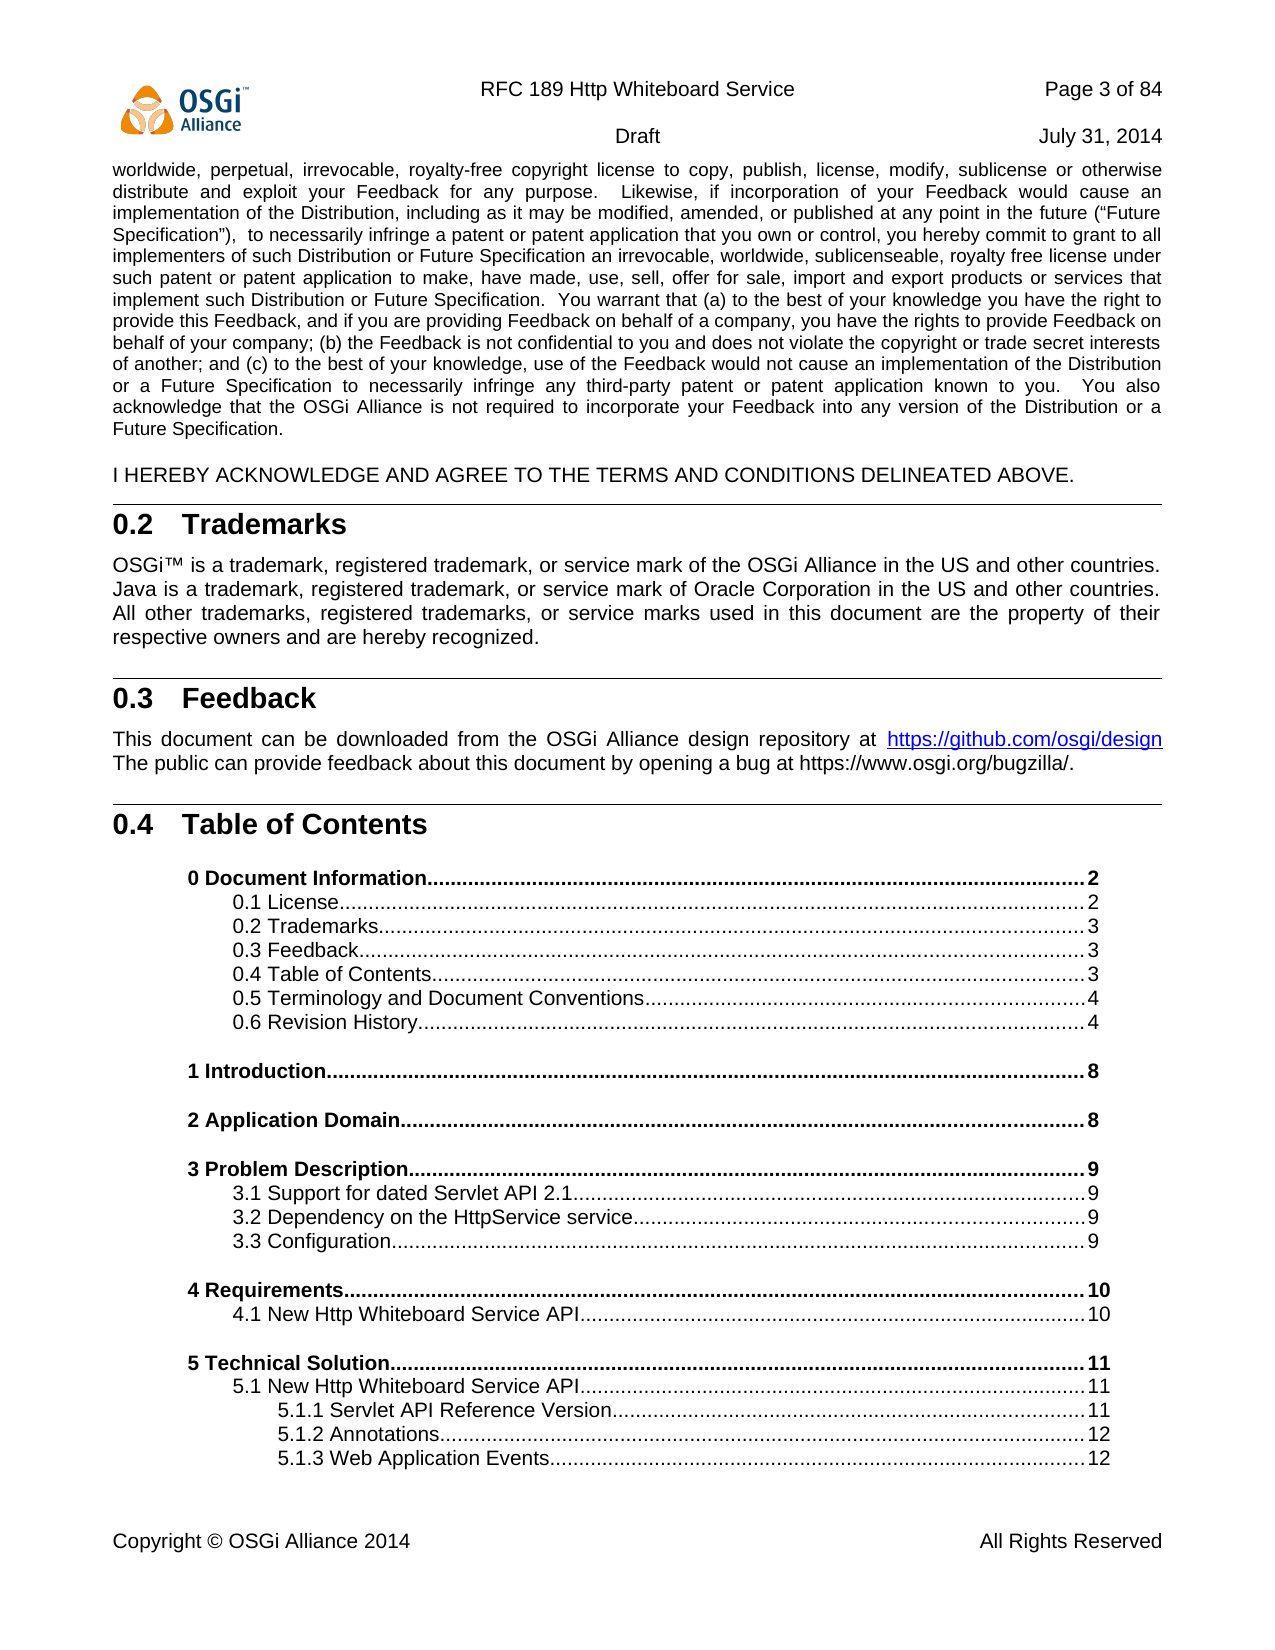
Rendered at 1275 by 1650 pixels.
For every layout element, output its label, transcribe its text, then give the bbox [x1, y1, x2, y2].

text I HEREBY ACKNOWLEDGE AND AGREE TO THE TERMS AND CONDITIONS DELINEATED ABOVE. [112, 463, 1162, 487]
text 2 Application Domain 8 [187, 1108, 1162, 1132]
text OSGi™ is a trademark, registered trademark, or service mark of the OSGi Alliance in the US and other countries. Java is a trademark, registered trademark, or service mark of Oracle Corporation in the US and other countries. All other trademarks, registered trademarks, or service marks used in this document are the property of their respective owners and are hereby recognized. [112, 553, 1162, 649]
text 5.1.1 Servlet API Reference Version 11 [277, 1398, 1162, 1422]
text This document can be downloaded from the OSGi Alliance design repository at https://github.com/osgi/design The public can provide feedback about this document by opening a bug at https://www.osgi.org/bugzilla/. [112, 727, 1162, 775]
text 5.1.3 Web Application Events 12 [277, 1446, 1162, 1470]
text 3.1 Support for dated Servlet API 2.1 9 [232, 1181, 1162, 1204]
text 3 Problem Description 9 [187, 1157, 1162, 1181]
text 4 Requirements 10 [187, 1277, 1162, 1301]
subtitle Table of Contents [112, 805, 1162, 841]
subtitle Trademarks [112, 505, 1162, 541]
subtitle Feedback [112, 679, 1162, 715]
text 0.2 Trademarks 3 [232, 914, 1162, 938]
text 0.1 License 2 [232, 890, 1162, 914]
text 5.1 New Http Whiteboard Service API 11 [232, 1374, 1162, 1398]
text 1 Introduction 8 [187, 1059, 1162, 1083]
text 5.1.2 Annotations 12 [277, 1422, 1162, 1446]
text 0 Document Information 2 [187, 866, 1162, 890]
text 3.3 Configuration 9 [232, 1228, 1162, 1252]
text 0.6 Revision History 4 [232, 1010, 1162, 1034]
picture [113, 78, 257, 142]
text 3.2 Dependency on the HttpService service 9 [232, 1204, 1162, 1228]
text 4.1 New Http Whiteboard Service API 10 [232, 1301, 1162, 1325]
text 0.4 Table of Contents 3 [232, 962, 1162, 986]
text 5 Technical Solution 11 [187, 1350, 1162, 1374]
text 0.3 Feedback 3 [232, 938, 1162, 962]
text 0.5 Terminology and Document Conventions 4 [232, 986, 1162, 1010]
text worldwide, perpetual, irrevocable, royalty-free copyright license to copy, publish, license, modify, sublicense or otherwise distribute and exploit your Feedback for any purpose. Likewise, if incorporation of your Feedback would cause an implementation of the Distribution, including as it may be modified, amended, or published at any point in the future (“Future Specification”), to necessarily infringe a patent or patent application that you own or control, you hereby commit to grant to all implementers of such Distribution or Future Specification an irrevocable, worldwide, sublicenseable, royalty free license under such patent or patent application to make, have made, use, sell, offer for sale, import and export products or services that implement such Distribution or Future Specification. You warrant that (a) to the best of your knowledge you have the right to provide this Feedback, and if you are providing Feedback on behalf of a company, you have the rights to provide Feedback on behalf of your company; (b) the Feedback is not confidential to you and does not violate the copyright or trade secret interests of another; and (c) to the best of your knowledge, use of the Feedback would not cause an implementation of the Distribution or a Future Specification to necessarily infringe any third-party patent or patent application known to you. You also acknowledge that the OSGi Alliance is not required to incorporate your Feedback into any version of the Distribution or a Future Specification. [112, 159, 1162, 439]
